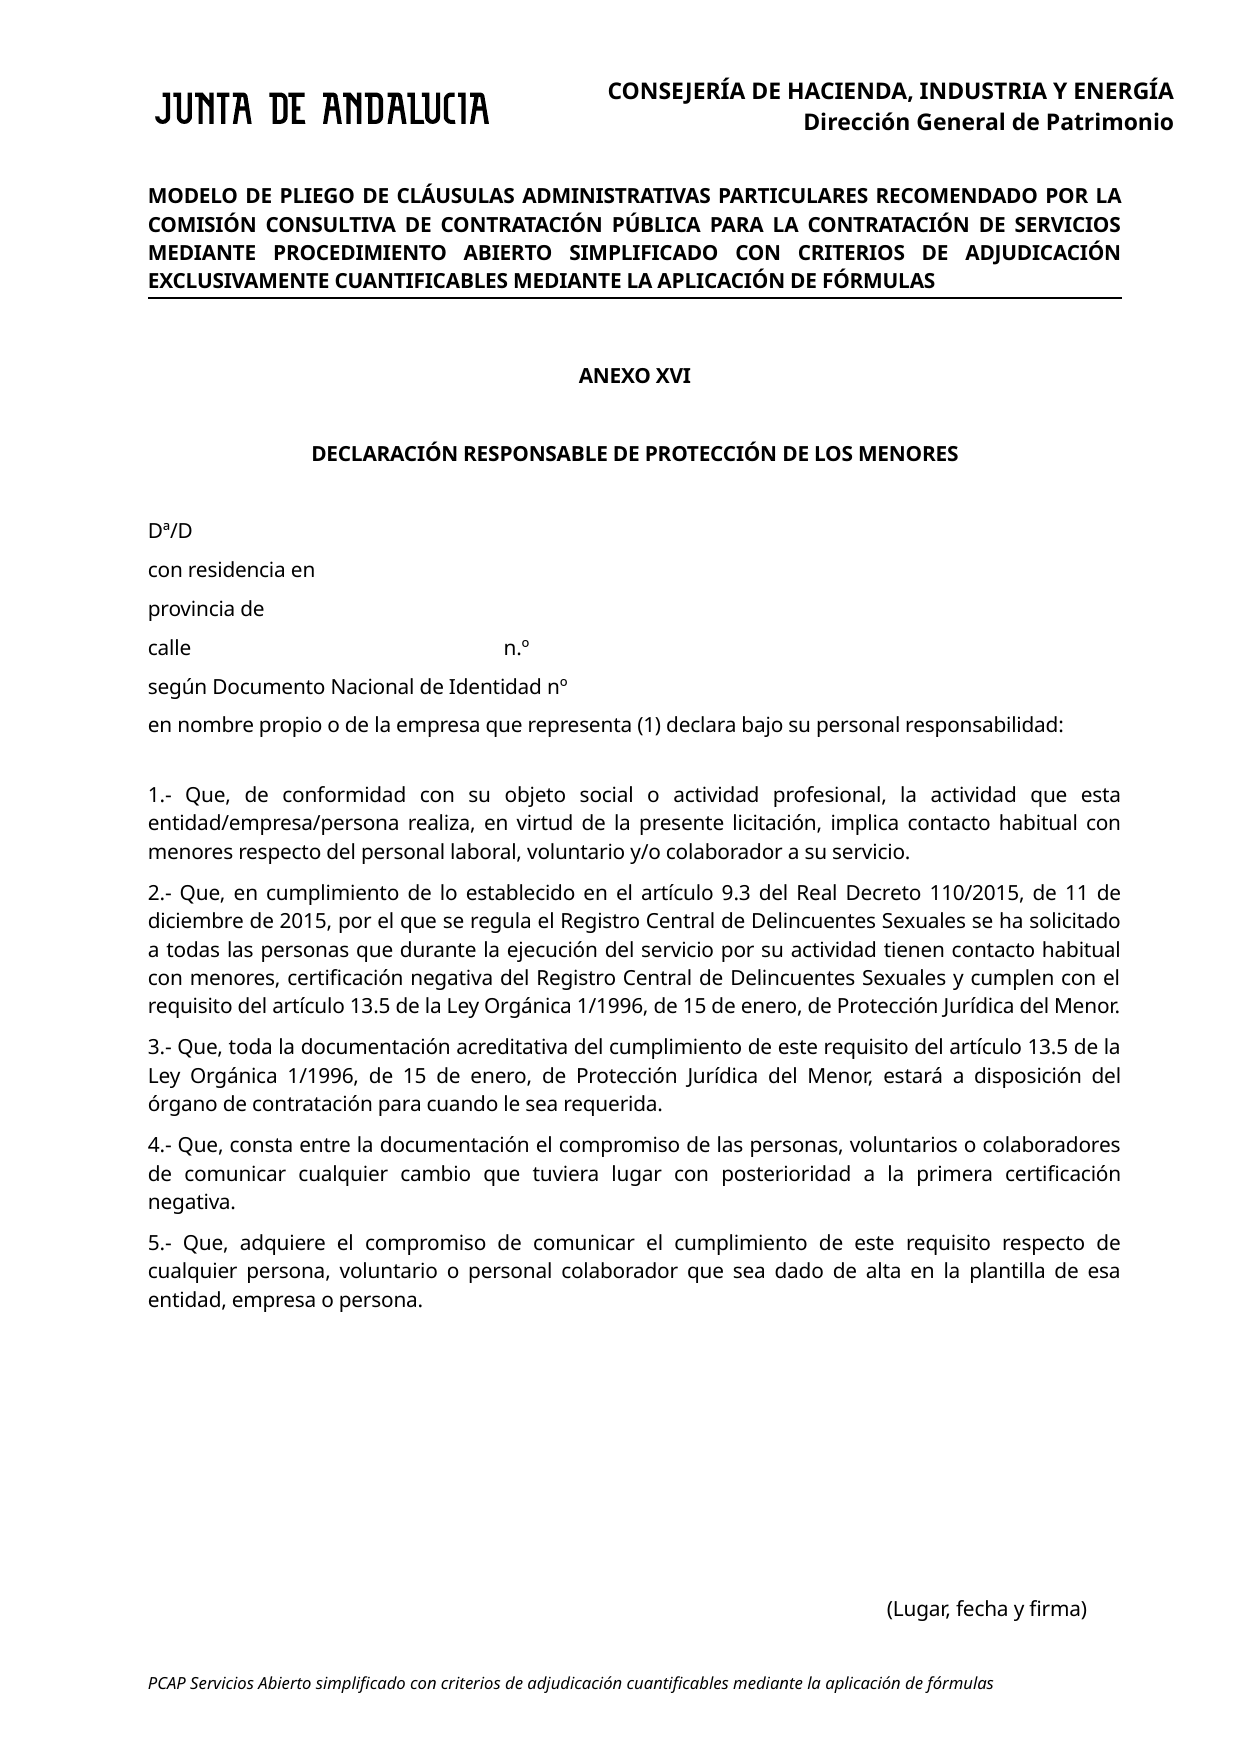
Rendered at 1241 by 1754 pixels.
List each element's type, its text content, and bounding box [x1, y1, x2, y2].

text según Documento Nacional de Identidad nº [148, 672, 1122, 700]
text 5.- Que, adquiere el compromiso de comunicar el cumplimiento de este requisito respecto de cualquier persona, voluntario o personal colaborador que sea dado de alta en la plantilla de esa entidad, empresa o persona. [148, 1228, 1122, 1313]
text en nombre propio o de la empresa que representa (1) declara bajo su personal responsabilidad: [148, 711, 1122, 739]
text MODELO DE PLIEGO DE CLÁUSULAS ADMINISTRATIVAS PARTICULARES RECOMENDADO POR LA COMISIÓN CONSULTIVA DE CONTRATACIÓN PÚBLICA PARA LA CONTRATACIÓN DE SERVICIOS MEDIANTE PROCEDIMIENTO ABIERTO SIMPLIFICADO CON CRITERIOS DE ADJUDICACIÓN EXCLUSIVAMENTE CUANTIFICABLES MEDIANTE LA APLICACIÓN DE FÓRMULAS [148, 181, 1122, 297]
text 4.- Que, consta entre la documentación el compromiso de las personas, voluntarios o colaboradores de comunicar cualquier cambio que tuviera lugar con posterioridad a la primera certificación negativa. [148, 1130, 1122, 1216]
text (Lugar, fecha y firma) [813, 1594, 1122, 1623]
text Dª/D [148, 516, 1122, 545]
text 1.- Que, de conformidad con su objeto social o actividad profesional, la actividad que esta entidad/empresa/persona realiza, en virtud de la presente licitación, implica contacto habitual con menores respecto del personal laboral, voluntario y/o colaborador a su servicio. [148, 780, 1122, 865]
text calle n.º [148, 633, 1122, 661]
text provincia de [148, 594, 1122, 622]
text 2.- Que, en cumplimiento de lo establecido en el artículo 9.3 del Real Decreto 110/2015, de 11 de diciembre de 2015, por el que se regula el Registro Central de Delincuentes Sexuales se ha solicitado a todas las personas que durante la ejecución del servicio por su actividad tienen contacto habitual con menores, certificación negativa del Registro Central de Delincuentes Sexuales y cumplen con el requisito del artículo 13.5 de la Ley Orgánica 1/1996, de 15 de enero, de Protección Jurídica del Menor. [148, 878, 1122, 1020]
text DECLARACIÓN RESPONSABLE DE PROTECCIÓN DE LOS MENORES [148, 439, 1122, 467]
text ANEXO XVI [148, 361, 1122, 389]
text 3.- Que, toda la documentación acreditativa del cumplimiento de este requisito del artículo 13.5 de la Ley Orgánica 1/1996, de 15 de enero, de Protección Jurídica del Menor, estará a disposición del órgano de contratación para cuando le sea requerida. [148, 1032, 1122, 1118]
text con residencia en [148, 555, 1122, 584]
